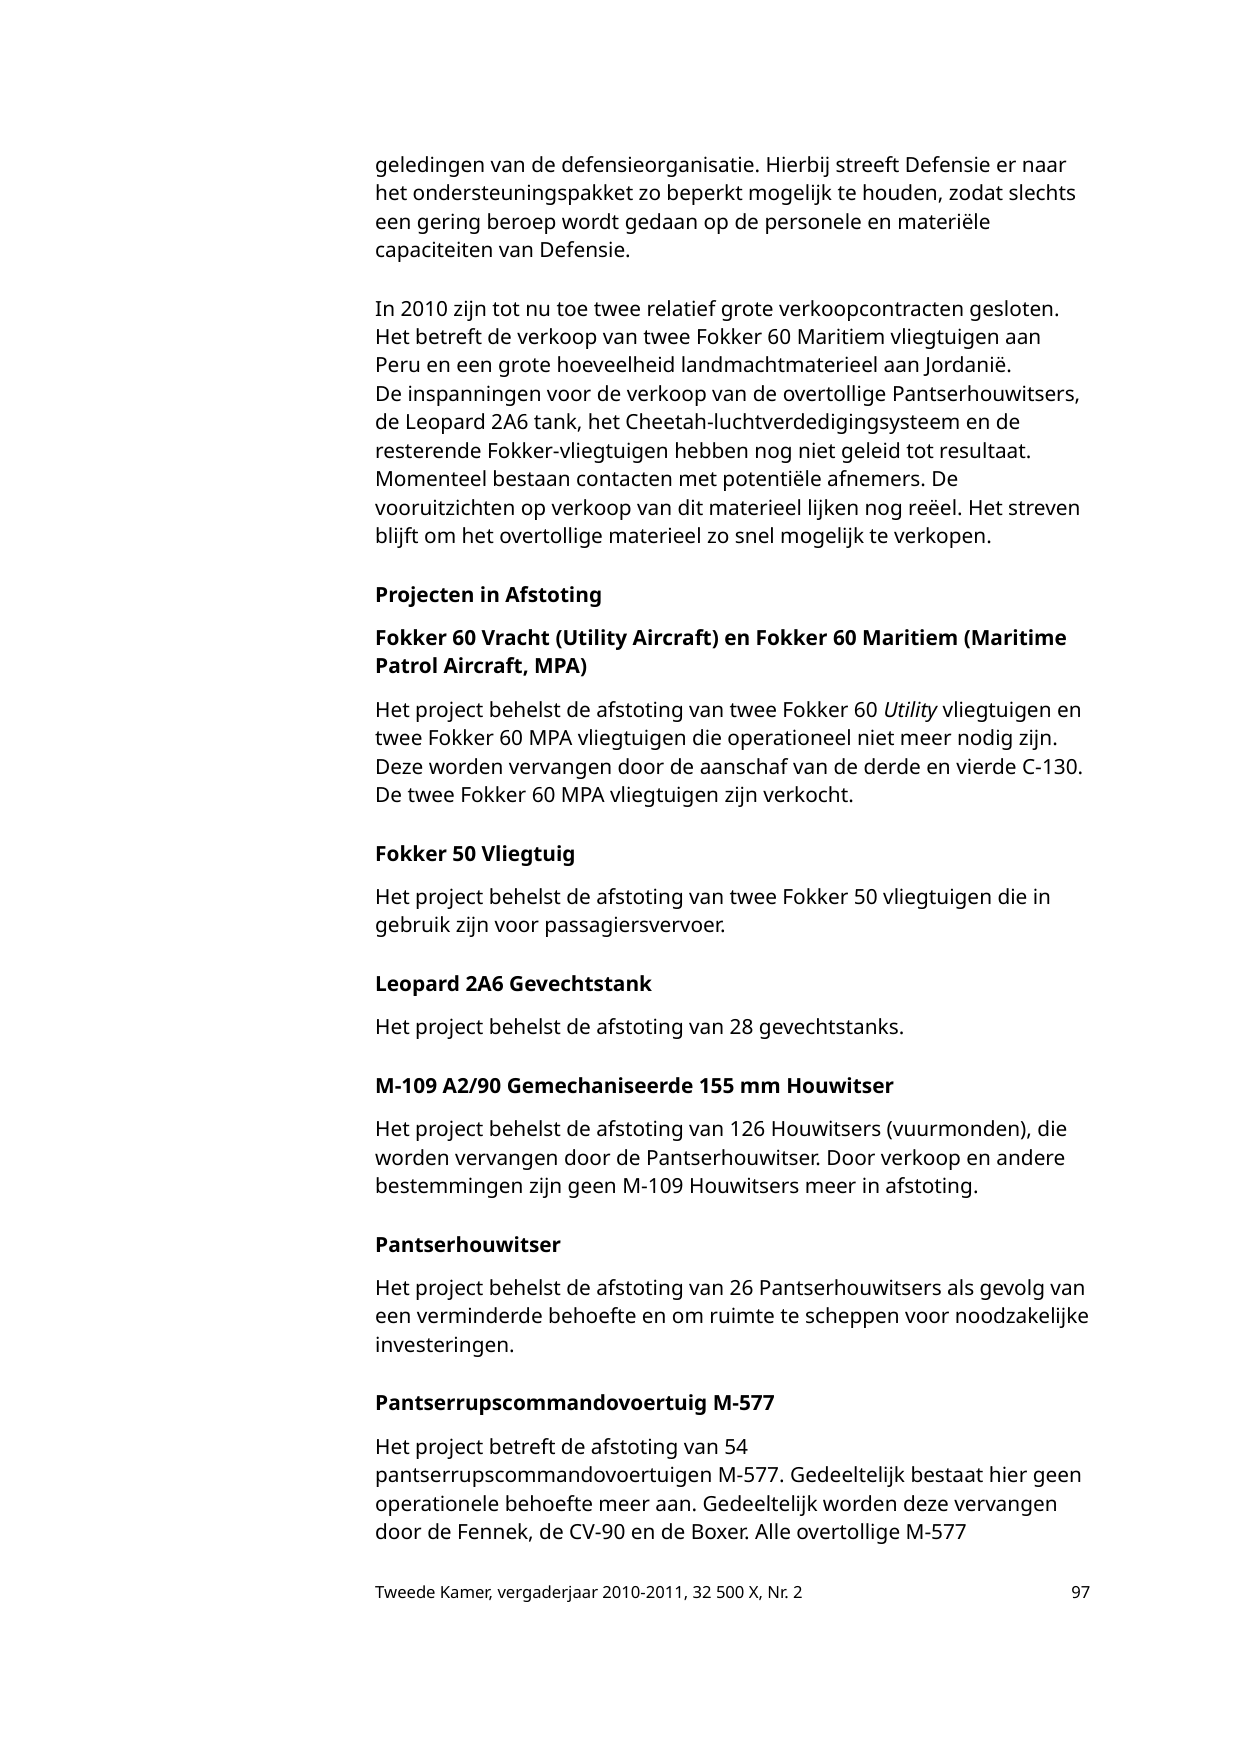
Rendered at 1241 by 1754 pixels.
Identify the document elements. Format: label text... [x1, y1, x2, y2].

text Het project betreft de afstoting van 54 pantserrupscommandovoertuigen M-577. Gedeeltelijk bestaat hier geen operationele behoefte meer aan. Gedeeltelijk worden deze vervangen door de Fennek, de CV-90 en de Boxer. Alle overtollige M-577 [375, 1432, 1090, 1546]
text M-109 A2/90 Gemechaniseerde 155 mm Houwitser [375, 1071, 1090, 1099]
text Pantserrupscommandovoertuig M-577 [375, 1388, 1090, 1417]
text De twee Fokker 60 MPA vliegtuigen zijn verkocht. [375, 780, 1090, 809]
text Het project behelst de afstoting van 26 Pantserhouwitsers als gevolg van een verminderde behoefte en om ruimte te scheppen voor noodzakelijke investeringen. [375, 1273, 1090, 1358]
text Projecten in Afstoting [375, 580, 1090, 608]
text Fokker 60 Vracht (Utility Aircraft) en Fokker 60 Maritiem (Maritime Patrol Aircraft, MPA) [375, 623, 1090, 680]
text geledingen van de defensieorganisatie. Hierbij streeft Defensie er naar het ondersteuningspakket zo beperkt mogelijk te houden, zodat slechts een gering beroep wordt gedaan op de personele en materiële capaciteiten van Defensie. [375, 150, 1090, 264]
text Het project behelst de afstoting van twee Fokker 50 vliegtuigen die in gebruik zijn voor passagiersvervoer. [375, 882, 1090, 939]
text In 2010 zijn tot nu toe twee relatief grote verkoopcontracten gesloten. Het betreft de verkoop van twee Fokker 60 Maritiem vliegtuigen aan Peru en een grote hoeveelheid landmachtmaterieel aan Jordanië. [375, 294, 1090, 379]
text Het project behelst de afstoting van twee Fokker 60 Utility vliegtuigen en twee Fokker 60 MPA vliegtuigen die operationeel niet meer nodig zijn. Deze worden vervangen door de aanschaf van de derde en vierde C-130. [375, 695, 1090, 780]
text Leopard 2A6 Gevechtstank [375, 969, 1090, 997]
text Het project behelst de afstoting van 28 gevechtstanks. [375, 1012, 1090, 1041]
text Het project behelst de afstoting van 126 Houwitsers (vuurmonden), die worden vervangen door de Pantserhouwitser. Door verkoop en andere bestemmingen zijn geen M-109 Houwitsers meer in afstoting. [375, 1114, 1090, 1200]
text Fokker 50 Vliegtuig [375, 839, 1090, 867]
text Pantserhouwitser [375, 1230, 1090, 1258]
text De inspanningen voor de verkoop van de overtollige Pantserhouwitsers, de Leopard 2A6 tank, het Cheetah-luchtverdedigingsysteem en de resterende Fokker-vliegtuigen hebben nog niet geleid tot resultaat. Momenteel bestaan contacten met potentiële afnemers. De vooruitzichten op verkoop van dit materieel lijken nog reëel. Het streven blijft om het overtollige materieel zo snel mogelijk te verkopen. [375, 379, 1090, 550]
